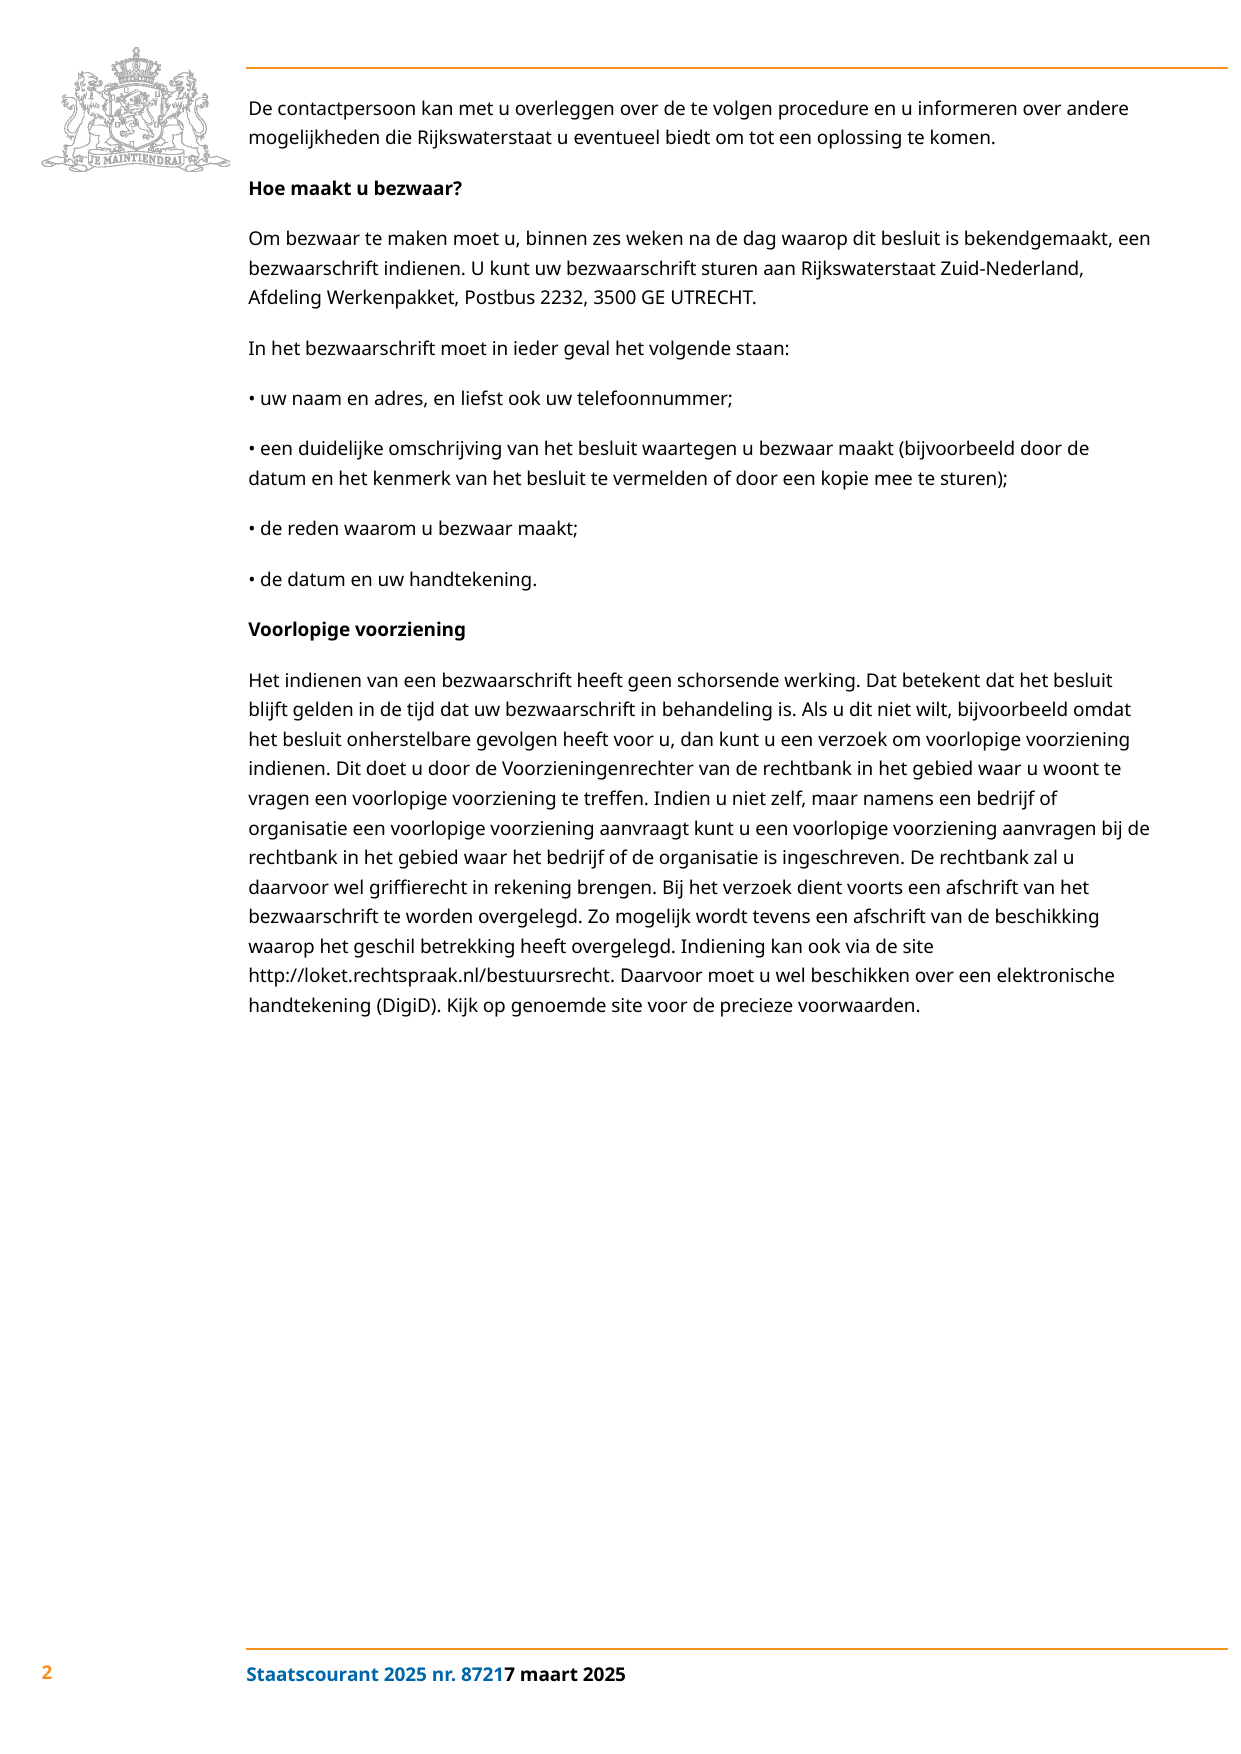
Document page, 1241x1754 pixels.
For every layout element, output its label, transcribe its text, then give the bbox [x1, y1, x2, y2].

text In het bezwaarschrift moet in ieder geval het volgende staan: [248, 335, 1152, 361]
text Hoe maakt u bezwaar? [248, 175, 1152, 201]
text De contactpersoon kan met u overleggen over de te volgen procedure en u informeren over andere mogelijkheden die Rijkswaterstaat u eventueel biedt om tot een oplossing te komen. [248, 95, 1152, 150]
text • de reden waarom u bezwaar maakt; [248, 516, 1152, 541]
text • een duidelijke omschrijving van het besluit waartegen u bezwaar maakt (bijvoorbeeld door de datum en het kenmerk van het besluit te vermelden of door een kopie mee te sturen); [248, 436, 1152, 491]
text • uw naam en adres, en liefst ook uw telefoonnummer; [248, 385, 1152, 411]
text Om bezwaar te maken moet u, binnen zes weken na de dag waarop dit besluit is bekendgemaakt, een bezwaarschrift indienen. U kunt uw bezwaarschrift sturen aan Rijkswaterstaat Zuid-Nederland, Afdeling Werkenpakket, Postbus 2232, 3500 GE UTRECHT. [248, 225, 1152, 310]
text Voorlopige voorziening [248, 616, 1152, 642]
text Het indienen van een bezwaarschrift heeft geen schorsende werking. Dat betekent dat het besluit blijft gelden in de tijd dat uw bezwaarschrift in behandeling is. Als u dit niet wilt, bijvoorbeeld omdat het besluit onherstelbare gevolgen heeft voor u, dan kunt u een verzoek om voorlopige voorziening indienen. Dit doet u door de Voorzieningenrechter van de rechtbank in het gebied waar u woont te vragen een voorlopige voorziening te treffen. Indien u niet zelf, maar namens een bedrijf of organisatie een voorlopige voorziening aanvraagt kunt u een voorlopige voorziening aanvragen bij de rechtbank in het gebied waar het bedrijf of de organisatie is ingeschreven. De rechtbank zal u daarvoor wel griffierecht in rekening brengen. Bij het verzoek dient voorts een afschrift van het bezwaarschrift te worden overgelegd. Zo mogelijk wordt tevens een afschrift van de beschikking waarop het geschil betrekking heeft overgelegd. Indiening kan ook via de site http://loket.rechtspraak.nl/bestuursrecht. Daarvoor moet u wel beschikken over een elektronische handtekening (DigiD). Kijk op genoemde site voor de precieze voorwaarden. [248, 667, 1152, 1018]
text • de datum en uw handtekening. [248, 566, 1152, 592]
picture [41, 47, 231, 172]
